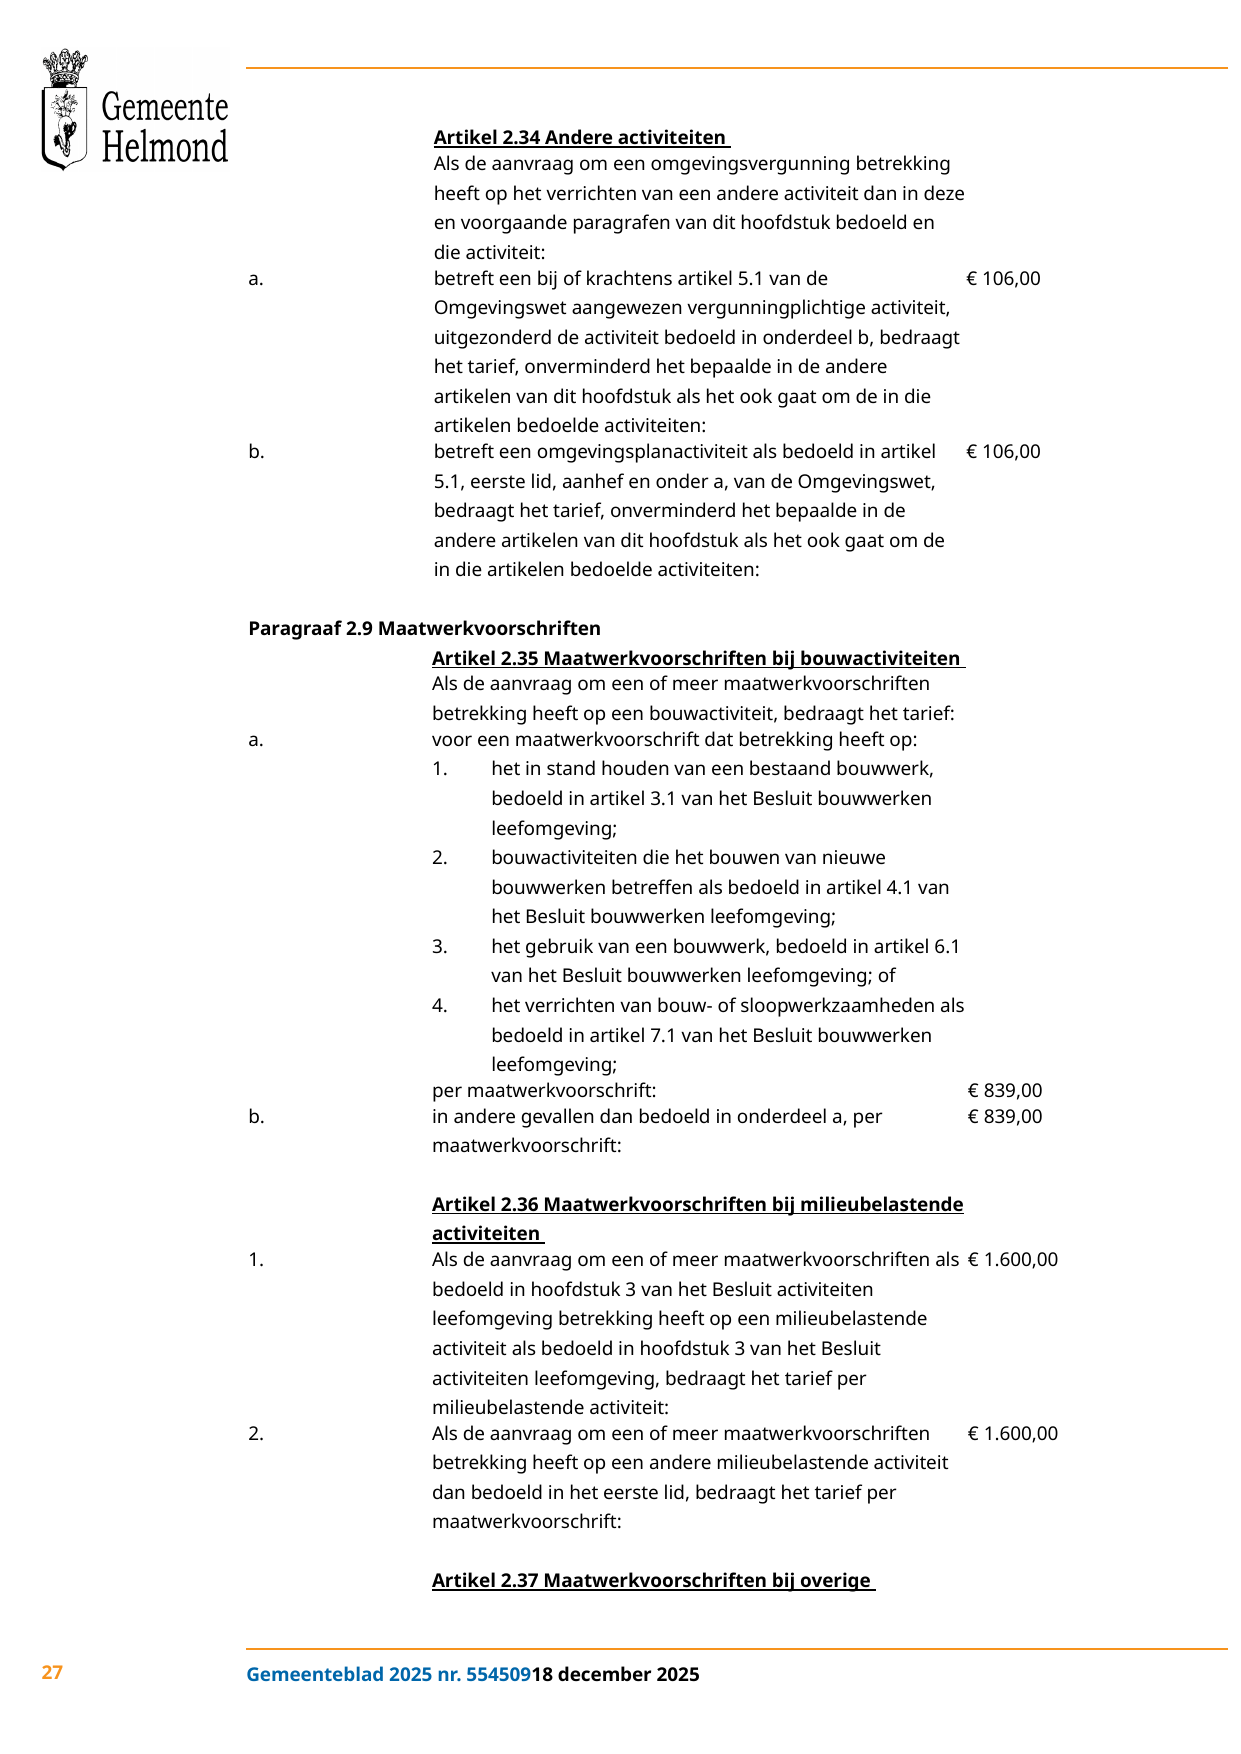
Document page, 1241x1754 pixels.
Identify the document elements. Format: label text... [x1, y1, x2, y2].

table_cell b. [248, 438, 433, 582]
picture [41, 47, 231, 172]
table_cell betreft een bij of krachtens artikel 5.1 van de Omgevingswet aangewezen vergunningplichtige activiteit, uitgezonderd de activiteit bedoeld in onderdeel b, bedraagt het tarief, onverminderd het bepaalde in de andere artikelen van dit hoofdstuk als het ook gaat om de in die artikelen bedoelde activiteiten: [434, 265, 966, 438]
table_header [968, 1568, 1152, 1593]
table_header [248, 1568, 432, 1593]
table_cell a. [248, 265, 433, 438]
table_cell € 839,00 [968, 1077, 1152, 1103]
table_cell a. [248, 726, 432, 1077]
table_header [248, 645, 432, 671]
table_header Artikel 2.35 Maatwerkvoorschriften bij bouwactiviteiten [432, 645, 968, 671]
table_cell Als de aanvraag om een of meer maatwerkvoorschriften betrekking heeft op een andere milieubelastende activiteit dan bedoeld in het eerste lid, bedraagt het tarief per maatwerkvoorschrift: [432, 1420, 968, 1534]
table_cell € 106,00 [966, 438, 1152, 582]
table_cell € 1.600,00 [968, 1420, 1152, 1534]
table_cell € 1.600,00 [968, 1246, 1152, 1420]
table_cell [248, 150, 433, 265]
table_cell 2. [248, 1420, 432, 1534]
table_cell Als de aanvraag om een of meer maatwerkvoorschriften als bedoeld in hoofdstuk 3 van het Besluit activiteiten leefomgeving betrekking heeft op een milieubelastende activiteit als bedoeld in hoofdstuk 3 van het Besluit activiteiten leefomgeving, bedraagt het tarief per milieubelastende activiteit: [432, 1246, 968, 1420]
table_cell per maatwerkvoorschrift: [432, 1077, 968, 1103]
table_header Artikel 2.34 Andere activiteiten [434, 125, 966, 150]
table_header [968, 1191, 1152, 1246]
table_header Artikel 2.36 Maatwerkvoorschriften bij milieubelastende activiteiten [432, 1191, 968, 1246]
table_cell [248, 671, 432, 726]
table_cell [966, 150, 1152, 265]
table_cell [248, 1077, 432, 1103]
table_cell € 106,00 [966, 265, 1152, 438]
table_header [248, 1191, 432, 1246]
table_header [248, 125, 433, 150]
table_header Artikel 2.37 Maatwerkvoorschriften bij overige [432, 1568, 968, 1593]
table_cell 1. [248, 1246, 432, 1420]
table_cell in andere gevallen dan bedoeld in onderdeel a, per maatwerkvoorschrift: [432, 1103, 968, 1158]
table_cell [968, 671, 1152, 726]
table_cell betreft een omgevingsplanactiviteit als bedoeld in artikel 5.1, eerste lid, aanhef en onder a, van de Omgevingswet, bedraagt het tarief, onverminderd het bepaalde in de andere artikelen van dit hoofdstuk als het ook gaat om de in die artikelen bedoelde activiteiten: [434, 438, 966, 582]
table_cell [968, 726, 1152, 1077]
table_header [968, 645, 1152, 671]
table_cell Als de aanvraag om een omgevingsvergunning betrekking heeft op het verrichten van een andere activiteit dan in deze en voorgaande paragrafen van dit hoofdstuk bedoeld en die activiteit: [434, 150, 966, 265]
text Paragraaf 2.9 Maatwerkvoorschriften [248, 615, 1152, 641]
table_cell voor een maatwerkvoorschrift dat betrekking heeft op: het in stand houden van een bestaand bouwwerk, bedoeld in artikel 3.1 van het Besluit bouwwerken leefomgeving; bouwactiviteiten die het bouwen van nieuwe bouwwerken betreffen als bedoeld in artikel 4.1 van het Besluit bouwwerken leefomgeving; het gebruik van een bouwwerk, bedoeld in artikel 6.1 van het Besluit bouwwerken leefomgeving; of het verrichten van bouw- of sloopwerkzaamheden als bedoeld in artikel 7.1 van het Besluit bouwwerken leefomgeving; [432, 726, 968, 1077]
table_cell Als de aanvraag om een of meer maatwerkvoorschriften betrekking heeft op een bouwactiviteit, bedraagt het tarief: [432, 671, 968, 726]
table_cell € 839,00 [968, 1103, 1152, 1158]
table_cell b. [248, 1103, 432, 1158]
table_header [966, 125, 1152, 150]
